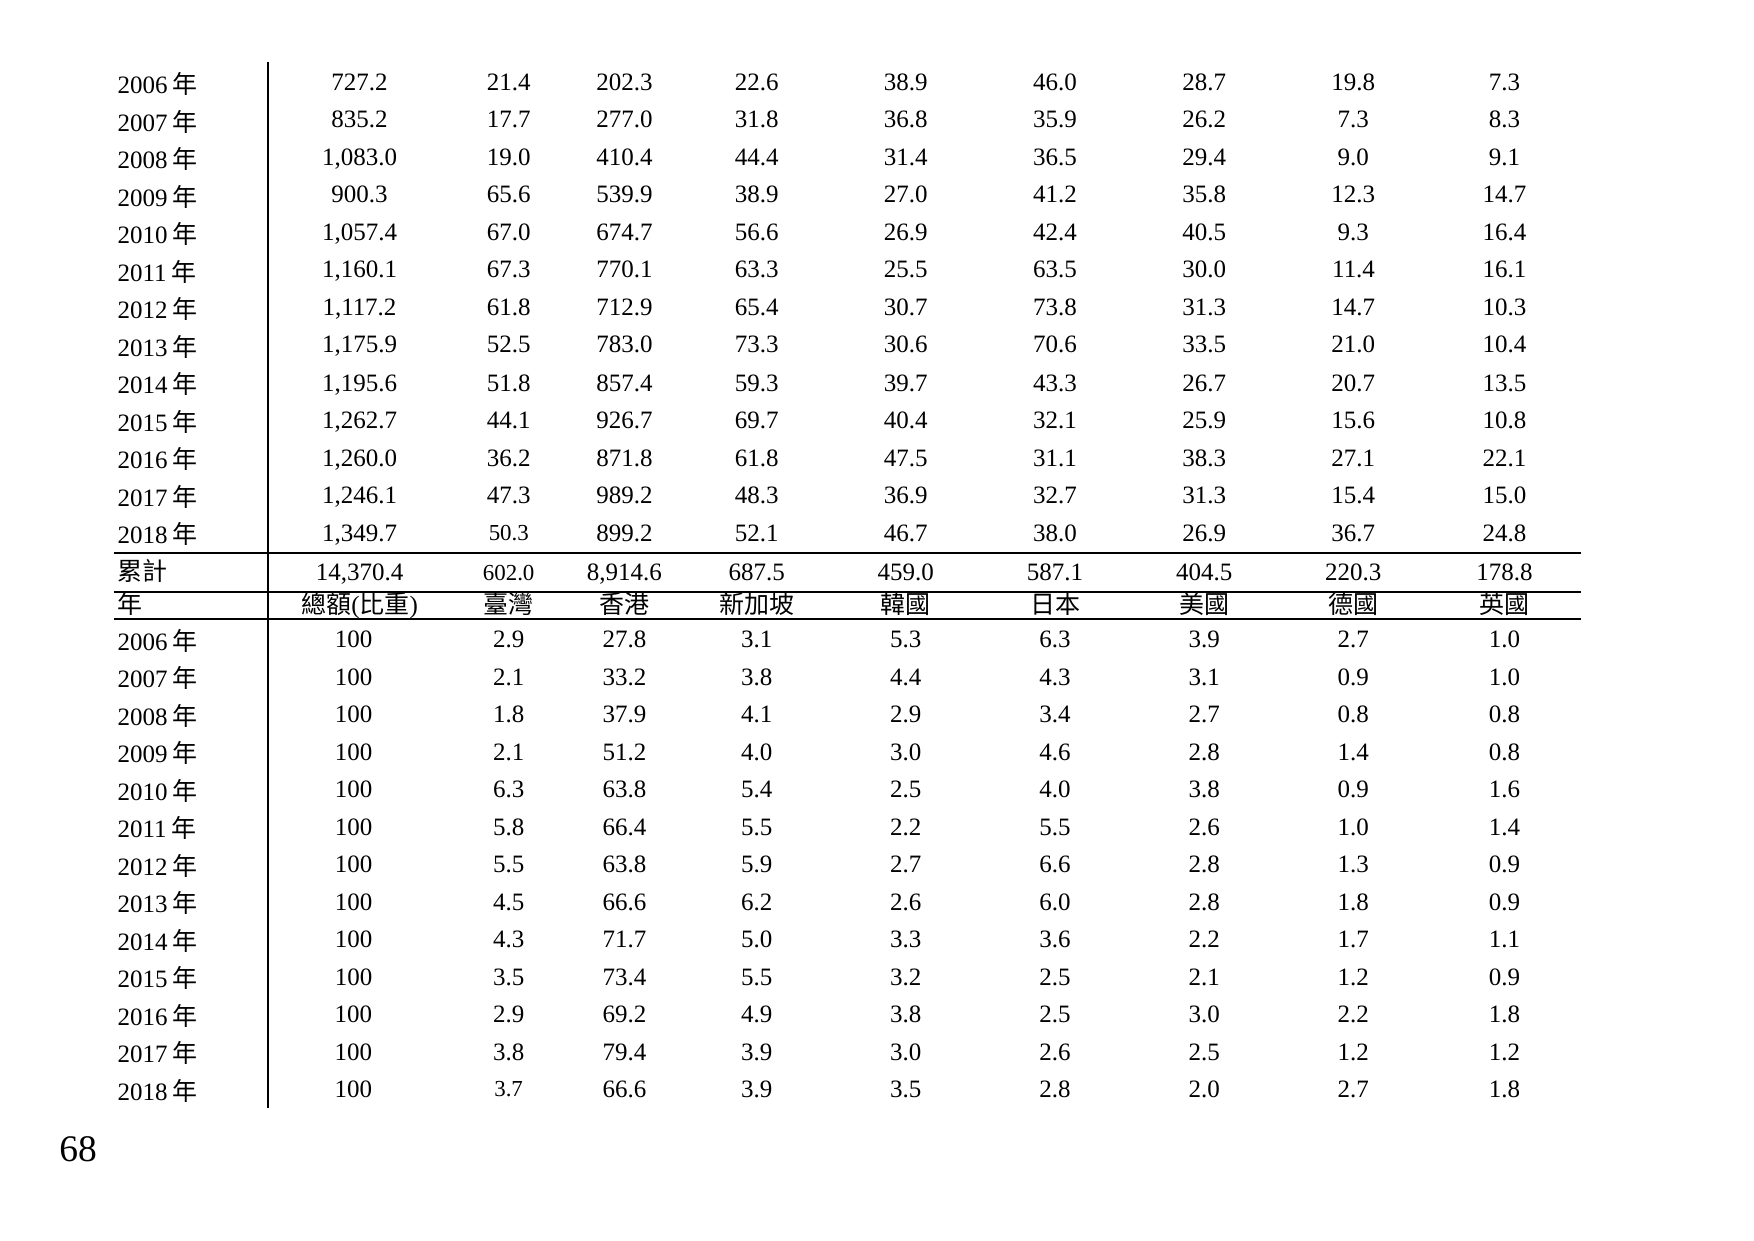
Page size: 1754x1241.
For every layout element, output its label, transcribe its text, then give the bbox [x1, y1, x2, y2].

table_cell 989.2 [566, 477, 682, 514]
table_cell 100 [269, 695, 451, 733]
table_cell 5.3 [831, 620, 980, 658]
table_cell 410.4 [566, 139, 682, 177]
table_cell 100 [269, 1070, 451, 1108]
table_cell 3.0 [831, 733, 980, 770]
table_cell 2014年 [114, 920, 267, 958]
table_cell 36.7 [1279, 514, 1428, 552]
table_cell 56.6 [682, 214, 831, 252]
table_cell 1.8 [1279, 883, 1428, 920]
table_cell 69.2 [566, 995, 682, 1033]
table_cell 66.4 [566, 808, 682, 845]
table_cell 36.8 [831, 102, 980, 139]
table_cell 61.8 [682, 439, 831, 477]
table_cell 2.6 [831, 883, 980, 920]
table_cell 871.8 [566, 439, 682, 477]
table_cell 3.8 [682, 658, 831, 695]
table_cell 587.1 [980, 554, 1129, 591]
table_cell 22.6 [682, 62, 831, 102]
table_cell 1.8 [1428, 995, 1581, 1033]
table_cell 17.7 [451, 102, 566, 139]
table_cell 1,260.0 [269, 439, 451, 477]
table_cell 2.9 [831, 695, 980, 733]
table_cell 61.8 [451, 289, 566, 327]
table_cell 3.1 [682, 620, 831, 658]
table_cell 44.4 [682, 139, 831, 177]
table_cell 3.9 [682, 1033, 831, 1070]
table_cell 47.3 [451, 477, 566, 514]
table_cell 2016年 [114, 439, 267, 477]
table_cell 277.0 [566, 102, 682, 139]
table_cell 3.8 [451, 1033, 566, 1070]
table_cell 臺灣 [451, 593, 566, 618]
table_cell 220.3 [1279, 554, 1428, 591]
table_cell 2.5 [980, 958, 1129, 995]
table_cell 2.8 [980, 1070, 1129, 1108]
table_cell 27.8 [566, 620, 682, 658]
table_cell 202.3 [566, 62, 682, 102]
table_cell 累計 [114, 554, 267, 591]
table_cell 1,057.4 [269, 214, 451, 252]
table_cell 3.6 [980, 920, 1129, 958]
table_cell 10.3 [1428, 289, 1581, 327]
table_cell 1.7 [1279, 920, 1428, 958]
table_cell 9.3 [1279, 214, 1428, 252]
table_cell 900.3 [269, 177, 451, 214]
table_cell 21.4 [451, 62, 566, 102]
table_cell 2018年 [114, 1070, 267, 1108]
table_cell 6.0 [980, 883, 1129, 920]
table_cell 16.4 [1428, 214, 1581, 252]
table_cell 50.3 [451, 514, 566, 552]
table_cell 36.2 [451, 439, 566, 477]
table_cell 770.1 [566, 252, 682, 289]
table_cell 79.4 [566, 1033, 682, 1070]
table_cell 36.5 [980, 139, 1129, 177]
table_cell 857.4 [566, 364, 682, 402]
table_cell 2011年 [114, 252, 267, 289]
table_cell 459.0 [831, 554, 980, 591]
table_cell 12.3 [1279, 177, 1428, 214]
table_cell 19.0 [451, 139, 566, 177]
table_cell 2018年 [114, 514, 267, 552]
table_cell 43.3 [980, 364, 1129, 402]
table_cell 5.0 [682, 920, 831, 958]
table_cell 日本 [980, 593, 1129, 618]
table_cell 2015年 [114, 402, 267, 439]
table_cell 4.9 [682, 995, 831, 1033]
table_cell 1,195.6 [269, 364, 451, 402]
table_cell 1.8 [451, 695, 566, 733]
table_cell 36.9 [831, 477, 980, 514]
table_cell 100 [269, 1033, 451, 1070]
table_cell 3.7 [451, 1070, 566, 1108]
table_cell 韓國 [831, 593, 980, 618]
table_cell 47.5 [831, 439, 980, 477]
table_cell 52.5 [451, 327, 566, 364]
table_cell 香港 [566, 593, 682, 618]
table_cell 16.1 [1428, 252, 1581, 289]
table_cell 2.0 [1129, 1070, 1278, 1108]
table_cell 44.1 [451, 402, 566, 439]
table_cell 73.8 [980, 289, 1129, 327]
table_cell 11.4 [1279, 252, 1428, 289]
table_cell 26.9 [1129, 514, 1278, 552]
table_cell 3.2 [831, 958, 980, 995]
table_cell 1.0 [1279, 808, 1428, 845]
table_cell 100 [269, 808, 451, 845]
table_cell 1,083.0 [269, 139, 451, 177]
table_cell 1.3 [1279, 845, 1428, 883]
table_cell 2011年 [114, 808, 267, 845]
table_cell 2017年 [114, 1033, 267, 1070]
table_cell 63.5 [980, 252, 1129, 289]
table_cell 65.6 [451, 177, 566, 214]
table_cell 14.7 [1428, 177, 1581, 214]
table_cell 2.5 [980, 995, 1129, 1033]
table_cell 30.0 [1129, 252, 1278, 289]
table_cell 52.1 [682, 514, 831, 552]
table_cell 8,914.6 [566, 554, 682, 591]
table_cell 100 [269, 733, 451, 770]
table_cell 51.2 [566, 733, 682, 770]
table_cell 67.3 [451, 252, 566, 289]
table_cell 38.0 [980, 514, 1129, 552]
table_cell 1.2 [1279, 1033, 1428, 1070]
table_cell 100 [269, 920, 451, 958]
table_cell 27.0 [831, 177, 980, 214]
table_cell 0.8 [1428, 733, 1581, 770]
table_cell 71.7 [566, 920, 682, 958]
table_cell 33.5 [1129, 327, 1278, 364]
table_cell 539.9 [566, 177, 682, 214]
table_cell 15.4 [1279, 477, 1428, 514]
table_cell 899.2 [566, 514, 682, 552]
table_cell 6.6 [980, 845, 1129, 883]
table_cell 712.9 [566, 289, 682, 327]
table_cell 1,349.7 [269, 514, 451, 552]
table_cell 63.3 [682, 252, 831, 289]
table_cell 新加坡 [682, 593, 831, 618]
table_cell 1.1 [1428, 920, 1581, 958]
table_cell 100 [269, 845, 451, 883]
table_cell 15.0 [1428, 477, 1581, 514]
table_cell 10.8 [1428, 402, 1581, 439]
table_cell 19.8 [1279, 62, 1428, 102]
table_cell 2.8 [1129, 733, 1278, 770]
table_cell 100 [269, 883, 451, 920]
table_cell 1.6 [1428, 770, 1581, 808]
table_cell 1,262.7 [269, 402, 451, 439]
table_cell 42.4 [980, 214, 1129, 252]
table_cell 51.8 [451, 364, 566, 402]
table_cell 4.3 [451, 920, 566, 958]
table_cell 63.8 [566, 770, 682, 808]
table_cell 73.3 [682, 327, 831, 364]
table_cell 31.8 [682, 102, 831, 139]
table_cell 2009年 [114, 733, 267, 770]
table_cell 2014年 [114, 364, 267, 402]
table_cell 1.0 [1428, 620, 1581, 658]
table_cell 1.2 [1428, 1033, 1581, 1070]
table_cell 37.9 [566, 695, 682, 733]
table_cell 8.3 [1428, 102, 1581, 139]
table_cell 35.8 [1129, 177, 1278, 214]
table_cell 2008年 [114, 695, 267, 733]
table_cell 40.4 [831, 402, 980, 439]
table_cell 2016年 [114, 995, 267, 1033]
table_cell 0.8 [1428, 695, 1581, 733]
table_cell 0.9 [1428, 845, 1581, 883]
table_cell 5.9 [682, 845, 831, 883]
table_cell 3.1 [1129, 658, 1278, 695]
table_cell 2.1 [1129, 958, 1278, 995]
table_cell 5.8 [451, 808, 566, 845]
table_cell 35.9 [980, 102, 1129, 139]
table_cell 美國 [1129, 593, 1278, 618]
table_cell 1.2 [1279, 958, 1428, 995]
table_cell 33.2 [566, 658, 682, 695]
table_cell 2010年 [114, 214, 267, 252]
table_cell 3.5 [451, 958, 566, 995]
table_cell 3.3 [831, 920, 980, 958]
table_cell 2010年 [114, 770, 267, 808]
table_cell 31.4 [831, 139, 980, 177]
table_cell 2.9 [451, 620, 566, 658]
table_cell 65.4 [682, 289, 831, 327]
table_cell 4.6 [980, 733, 1129, 770]
table_cell 20.7 [1279, 364, 1428, 402]
table_cell 5.5 [682, 808, 831, 845]
table_cell 2012年 [114, 845, 267, 883]
table_cell 年 [114, 593, 267, 618]
table_cell 2015年 [114, 958, 267, 995]
table_cell 2.6 [1129, 808, 1278, 845]
table_cell 674.7 [566, 214, 682, 252]
table_cell 2012年 [114, 289, 267, 327]
table_cell 835.2 [269, 102, 451, 139]
table_cell 178.8 [1428, 554, 1581, 591]
table_cell 2.5 [831, 770, 980, 808]
table_cell 27.1 [1279, 439, 1428, 477]
table_cell 67.0 [451, 214, 566, 252]
table_cell 15.6 [1279, 402, 1428, 439]
table_cell 0.9 [1279, 770, 1428, 808]
table_cell 0.9 [1428, 958, 1581, 995]
table_cell 2013年 [114, 883, 267, 920]
table_cell 602.0 [451, 554, 566, 591]
table_cell 7.3 [1428, 62, 1581, 102]
table_cell 10.4 [1428, 327, 1581, 364]
table_cell 41.2 [980, 177, 1129, 214]
table_cell 3.0 [1129, 995, 1278, 1033]
table_cell 7.3 [1279, 102, 1428, 139]
table_cell 14.7 [1279, 289, 1428, 327]
table_cell 2.5 [1129, 1033, 1278, 1070]
table_cell 德國 [1279, 593, 1428, 618]
table_cell 9.0 [1279, 139, 1428, 177]
table_cell 66.6 [566, 883, 682, 920]
table_cell 3.0 [831, 1033, 980, 1070]
table_cell 46.7 [831, 514, 980, 552]
table_cell 25.5 [831, 252, 980, 289]
table_cell 2.8 [1129, 883, 1278, 920]
table_cell 4.1 [682, 695, 831, 733]
table_cell 100 [269, 770, 451, 808]
table_cell 63.8 [566, 845, 682, 883]
table_cell 38.9 [682, 177, 831, 214]
table_cell 2.1 [451, 733, 566, 770]
table_cell 26.9 [831, 214, 980, 252]
table_cell 1,246.1 [269, 477, 451, 514]
table_cell 40.5 [1129, 214, 1278, 252]
table_cell 100 [269, 995, 451, 1033]
table_cell 32.1 [980, 402, 1129, 439]
table_cell 2.9 [451, 995, 566, 1033]
table_cell 2006年 [114, 620, 267, 658]
table_cell 0.8 [1279, 695, 1428, 733]
table_cell 2.7 [831, 845, 980, 883]
table_cell 31.3 [1129, 477, 1278, 514]
table_cell 2007年 [114, 102, 267, 139]
table_cell 5.5 [682, 958, 831, 995]
table_cell 1,117.2 [269, 289, 451, 327]
table_cell 687.5 [682, 554, 831, 591]
table_cell 13.5 [1428, 364, 1581, 402]
table_cell 26.7 [1129, 364, 1278, 402]
table_cell 48.3 [682, 477, 831, 514]
table_cell 1.4 [1428, 808, 1581, 845]
table_cell 2.7 [1279, 1070, 1428, 1108]
table_cell 39.7 [831, 364, 980, 402]
table_cell 4.0 [980, 770, 1129, 808]
table_cell 1.4 [1279, 733, 1428, 770]
table_cell 3.5 [831, 1070, 980, 1108]
table_cell 926.7 [566, 402, 682, 439]
table_cell 4.4 [831, 658, 980, 695]
table_cell 32.7 [980, 477, 1129, 514]
table_cell 100 [269, 620, 451, 658]
table_cell 2.7 [1129, 695, 1278, 733]
table_cell 14,370.4 [269, 554, 451, 591]
table_cell 2006年 [114, 62, 267, 102]
table_cell 3.8 [1129, 770, 1278, 808]
table_cell 5.5 [451, 845, 566, 883]
table_cell 46.0 [980, 62, 1129, 102]
table_cell 2008年 [114, 139, 267, 177]
table_cell 2.7 [1279, 620, 1428, 658]
table_cell 3.4 [980, 695, 1129, 733]
table_cell 2.6 [980, 1033, 1129, 1070]
table_cell 2017年 [114, 477, 267, 514]
table_cell 66.6 [566, 1070, 682, 1108]
table_cell 59.3 [682, 364, 831, 402]
table_cell 1,160.1 [269, 252, 451, 289]
table_cell 4.5 [451, 883, 566, 920]
table_cell 1.0 [1428, 658, 1581, 695]
table_cell 5.4 [682, 770, 831, 808]
table_cell 38.9 [831, 62, 980, 102]
table_cell 3.9 [682, 1070, 831, 1108]
table_cell 30.6 [831, 327, 980, 364]
table_cell 2007年 [114, 658, 267, 695]
table_cell 2009年 [114, 177, 267, 214]
table_cell 727.2 [269, 62, 451, 102]
table_cell 24.8 [1428, 514, 1581, 552]
table_cell 28.7 [1129, 62, 1278, 102]
table_cell 4.0 [682, 733, 831, 770]
table_cell 2.8 [1129, 845, 1278, 883]
table_cell 2.2 [831, 808, 980, 845]
table_cell 1,175.9 [269, 327, 451, 364]
table_cell 31.1 [980, 439, 1129, 477]
table_cell 73.4 [566, 958, 682, 995]
table_cell 0.9 [1279, 658, 1428, 695]
table_cell 6.3 [980, 620, 1129, 658]
table_cell 31.3 [1129, 289, 1278, 327]
table_cell 6.3 [451, 770, 566, 808]
table_cell 1.8 [1428, 1070, 1581, 1108]
table_cell 22.1 [1428, 439, 1581, 477]
table_cell 70.6 [980, 327, 1129, 364]
table_cell 5.5 [980, 808, 1129, 845]
table_cell 26.2 [1129, 102, 1278, 139]
table_cell 21.0 [1279, 327, 1428, 364]
table_cell 38.3 [1129, 439, 1278, 477]
table_cell 404.5 [1129, 554, 1278, 591]
table_cell 2013年 [114, 327, 267, 364]
table_cell 總額(比重) [269, 593, 451, 618]
table_cell 100 [269, 658, 451, 695]
table_cell 3.9 [1129, 620, 1278, 658]
table_cell 英國 [1428, 593, 1581, 618]
table_cell 2.2 [1279, 995, 1428, 1033]
table_cell 3.8 [831, 995, 980, 1033]
table_cell 6.2 [682, 883, 831, 920]
table_cell 4.3 [980, 658, 1129, 695]
table_cell 69.7 [682, 402, 831, 439]
table_cell 9.1 [1428, 139, 1581, 177]
table_cell 100 [269, 958, 451, 995]
table_cell 783.0 [566, 327, 682, 364]
table_cell 2.2 [1129, 920, 1278, 958]
table_cell 25.9 [1129, 402, 1278, 439]
table_cell 0.9 [1428, 883, 1581, 920]
table_cell 29.4 [1129, 139, 1278, 177]
table_cell 2.1 [451, 658, 566, 695]
table_cell 30.7 [831, 289, 980, 327]
